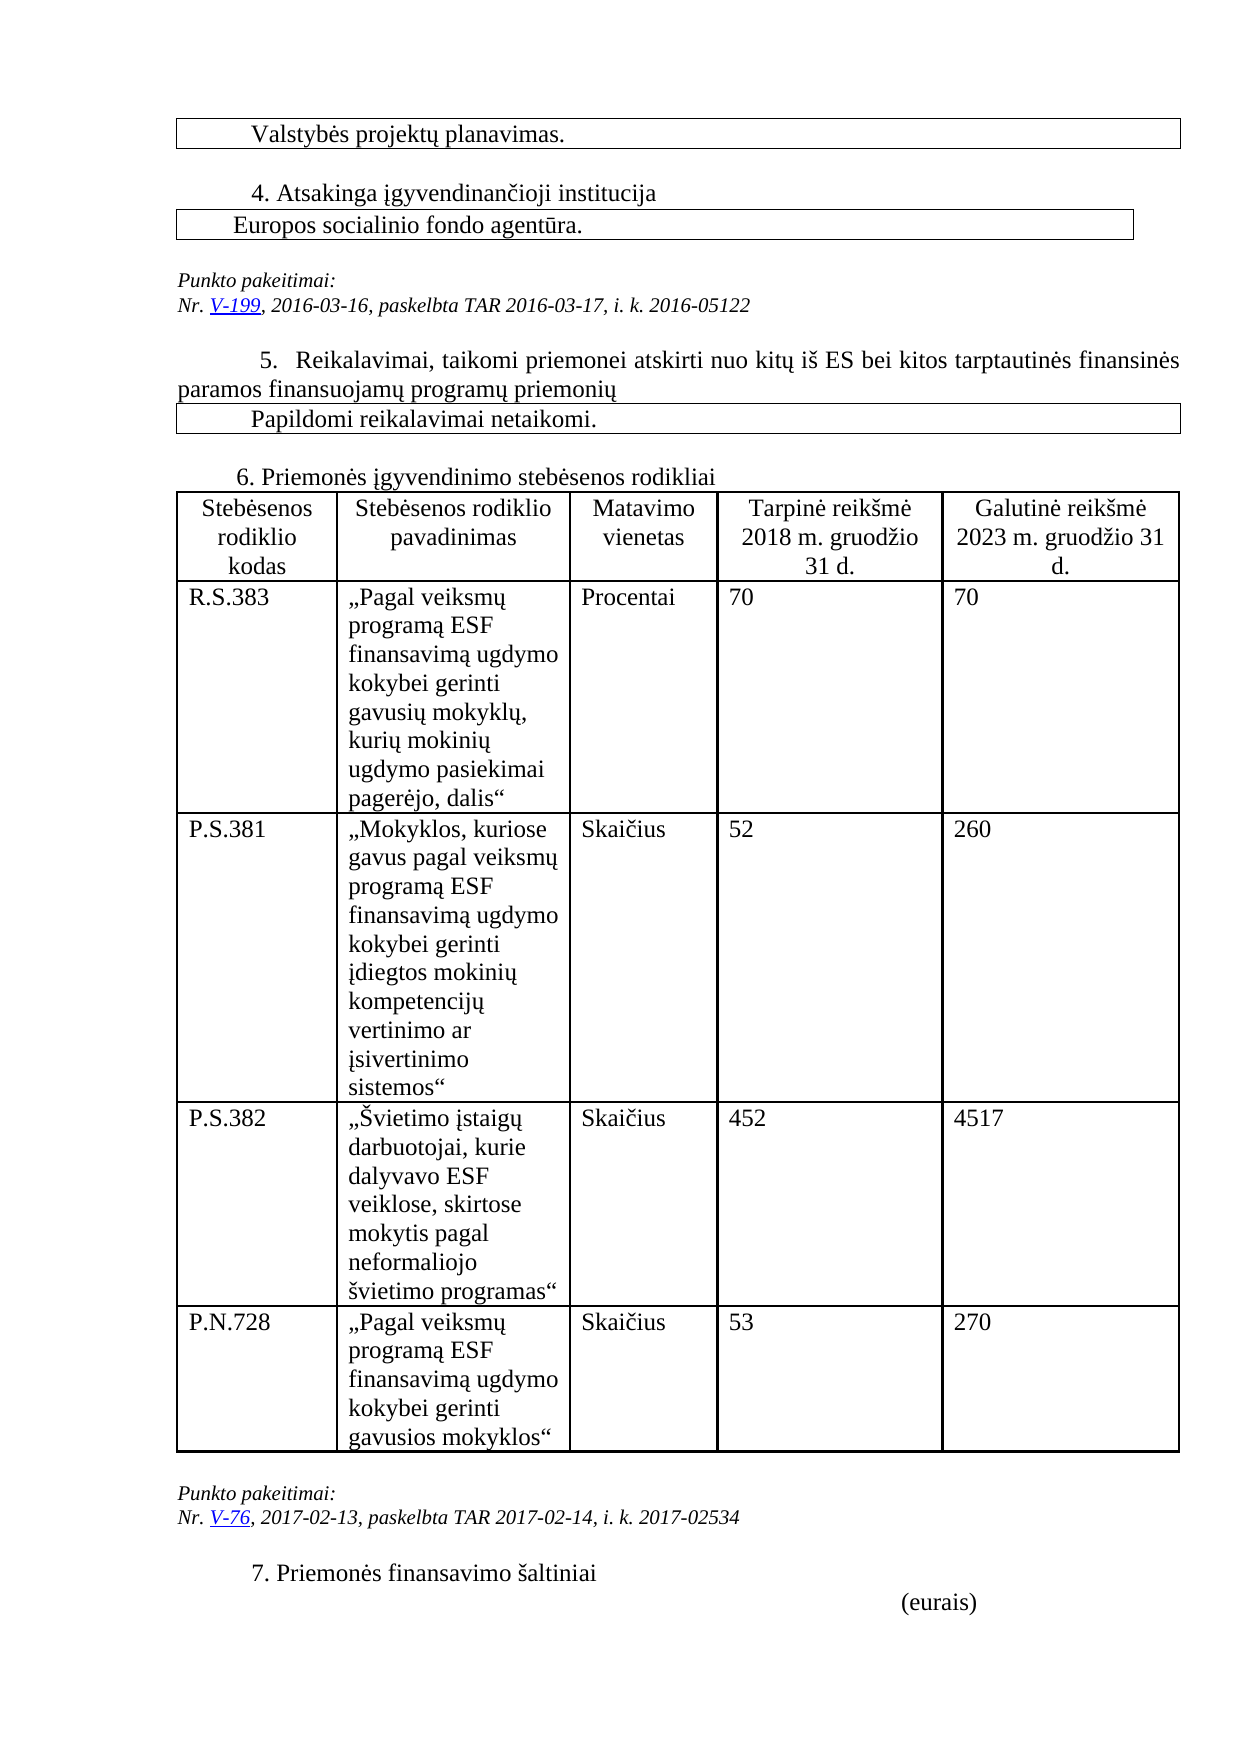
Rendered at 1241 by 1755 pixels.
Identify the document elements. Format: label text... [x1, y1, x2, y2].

text 4. Atsakinga įgyvendinančioji institucija [251, 178, 1181, 206]
table_header Valstybės projektų planavimas. [177, 119, 1180, 148]
text (eurais) [177, 1587, 1181, 1616]
table_header Papildomi reikalavimai netaikomi. [177, 404, 1180, 433]
table_cell 452 [719, 1103, 941, 1304]
table_header Galutinė reikšmė 2023 m. gruodžio 31 d. [944, 493, 1178, 579]
text Punkto pakeitimai: [177, 268, 1181, 292]
table_cell P.S.381 [178, 814, 336, 1101]
table_header Europos socialinio fondo agentūra. [177, 210, 1133, 239]
table_cell „Pagal veiksmų programą ESF finansavimą ugdymo kokybei gerinti gavusių mokyklų, kurių mokinių ugdymo pasiekimai pagerėjo, dalis“ [338, 582, 569, 812]
table_cell 260 [944, 814, 1178, 1101]
table_cell Procentai [571, 582, 716, 812]
table_cell 270 [944, 1307, 1178, 1450]
text 5. Reikalavimai, taikomi priemonei atskirti nuo kitų iš ES bei kitos tarptautinės finansinės paramos finansuojamų programų priemonių [177, 345, 1181, 403]
table_cell 52 [719, 814, 941, 1101]
table_cell „Pagal veiksmų programą ESF finansavimą ugdymo kokybei gerinti gavusios mokyklos“ [338, 1307, 569, 1450]
text 7. Priemonės finansavimo šaltiniai [177, 1558, 1181, 1587]
table_cell R.S.383 [178, 582, 336, 812]
table_cell „Mokyklos, kuriose gavus pagal veiksmų programą ESF finansavimą ugdymo kokybei gerinti įdiegtos mokinių kompetencijų vertinimo ar įsivertinimo sistemos“ [338, 814, 569, 1101]
table_cell Skaičius [571, 1307, 716, 1450]
text Nr. V-199, 2016-03-16, paskelbta TAR 2016-03-17, i. k. 2016-05122 [177, 292, 1181, 317]
table_cell „Švietimo įstaigų darbuotojai, kurie dalyvavo ESF veiklose, skirtose mokytis pagal neformaliojo švietimo programas“ [338, 1103, 569, 1304]
table_cell Skaičius [571, 1103, 716, 1304]
text 6. Priemonės įgyvendinimo stebėsenos rodikliai [177, 462, 1181, 491]
table_header Stebėsenos rodiklio pavadinimas [338, 493, 569, 579]
table_cell 4517 [944, 1103, 1178, 1304]
table_cell Skaičius [571, 814, 716, 1101]
text Nr. V-76, 2017-02-13, paskelbta TAR 2017-02-14, i. k. 2017-02534 [177, 1505, 1181, 1529]
table_header Stebėsenos rodiklio kodas [178, 493, 336, 579]
table_cell 70 [944, 582, 1178, 812]
table_cell P.N.728 [178, 1307, 336, 1450]
table_header Tarpinė reikšmė 2018 m. gruodžio 31 d. [719, 493, 941, 579]
table_cell P.S.382 [178, 1103, 336, 1304]
table_header Matavimo vienetas [571, 493, 716, 579]
table_cell 53 [719, 1307, 941, 1450]
table_cell 70 [719, 582, 941, 812]
text Punkto pakeitimai: [177, 1481, 1181, 1505]
